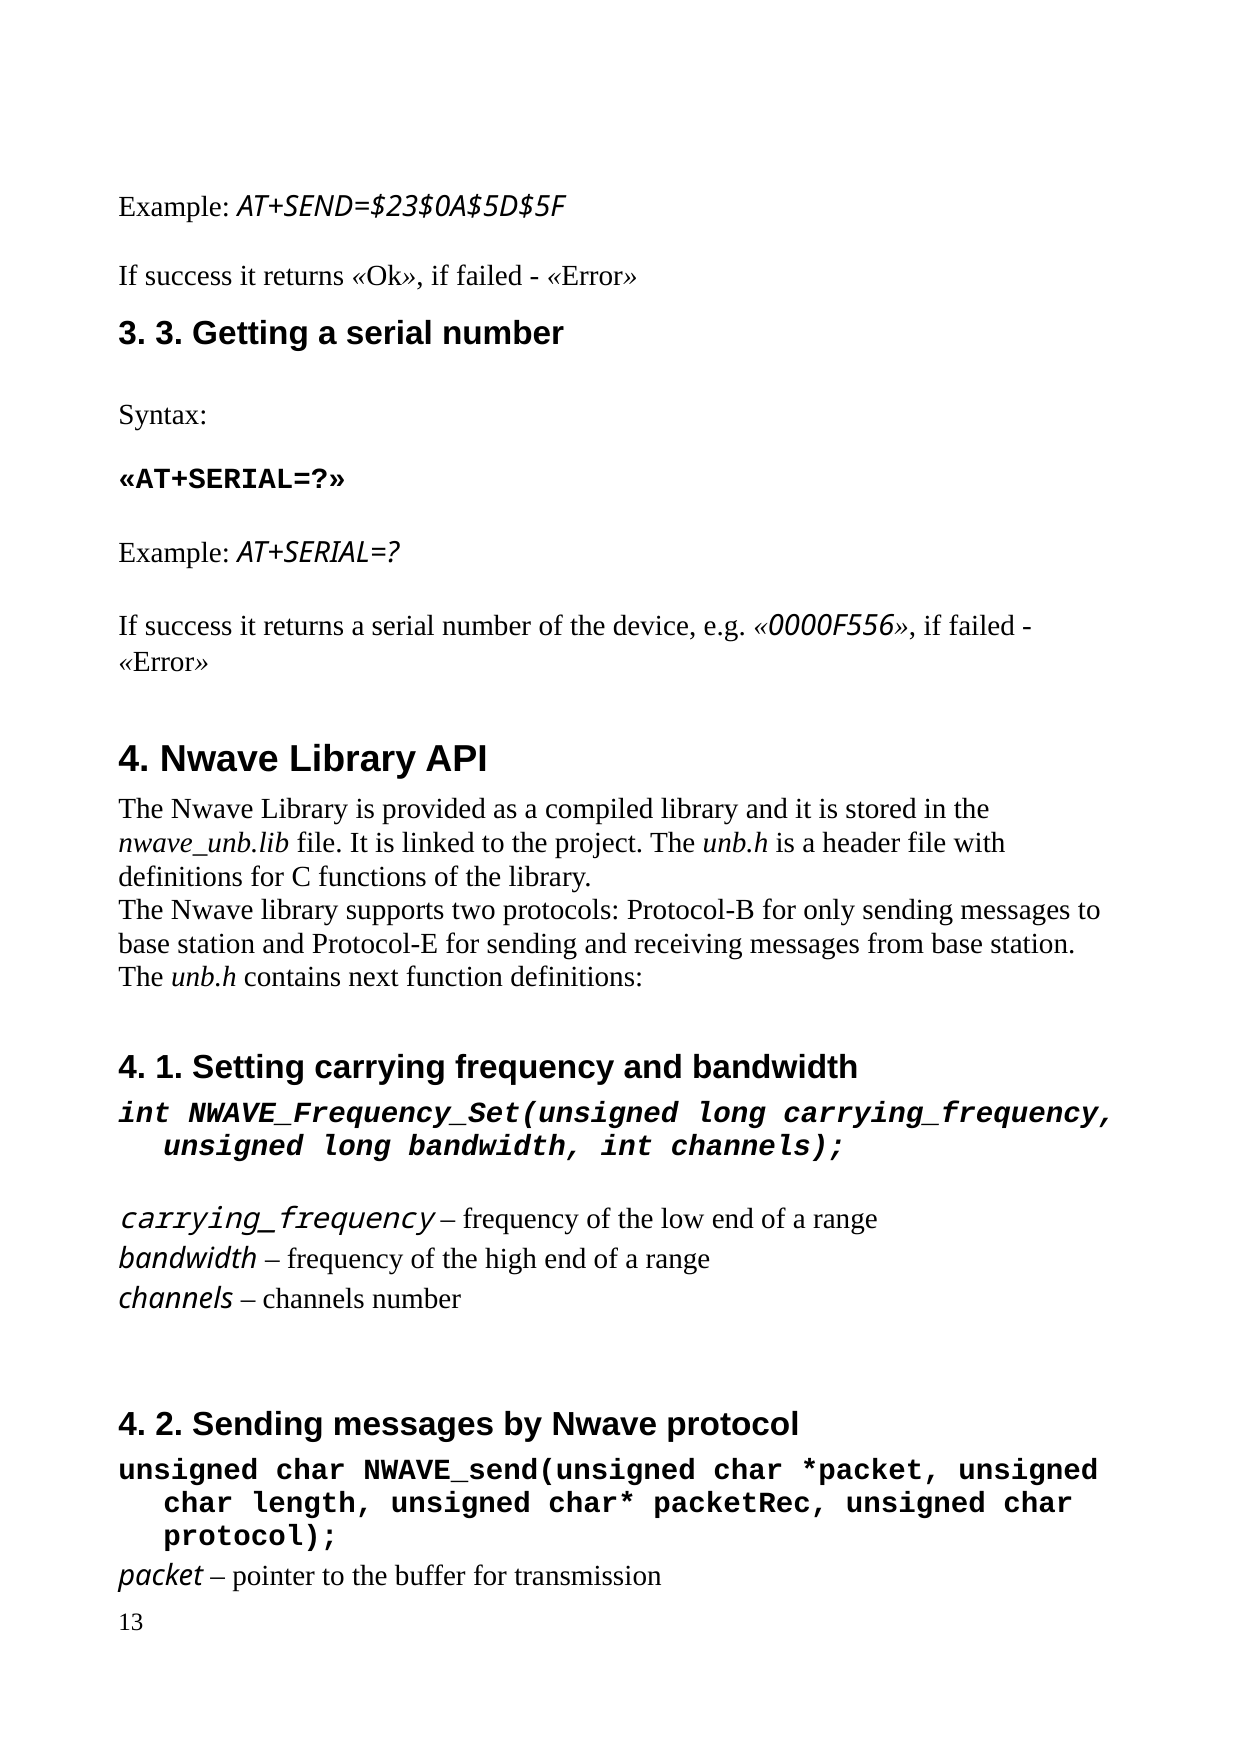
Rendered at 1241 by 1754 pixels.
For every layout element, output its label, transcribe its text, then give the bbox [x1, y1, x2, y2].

subtitle 4. Nwave Library API [118, 736, 1122, 779]
list packet – pointer to the buffer for transmission [118, 1554, 1122, 1594]
list Example: AT+SEND=$23$0A$5D$5F [118, 185, 1122, 225]
list unsigned char NWAVE_send(unsigned char *packet, unsigned char length, unsigned char* packetRec, unsigned char protocol); [118, 1455, 1122, 1554]
list If success it returns a serial number of the device, e.g. «0000F556», if failed - «Error» [118, 604, 1122, 677]
subtitle 3. 3. Getting a serial number [118, 313, 1122, 351]
subtitle 4. 2. Sending messages by Nwave protocol [118, 1404, 1122, 1443]
list channels – channels number [118, 1277, 1122, 1317]
list Example: AT+SERIAL=? [118, 531, 1122, 571]
list «AT+SERIAL=?» [118, 464, 1122, 497]
list The Nwave Library is provided as a compiled library and it is stored in the nwave_unb.lib file. It is linked to the project. The unb.h is a header file with definitions for C functions of the library. [118, 792, 1122, 892]
list The unb.h contains next function definitions: [118, 959, 1122, 993]
list The Nwave library supports two protocols: Protocol-B for only sending messages to base station and Protocol-E for sending and receiving messages from base station. [118, 892, 1122, 959]
subtitle 4. 1. Setting carrying frequency and bandwidth [118, 1047, 1122, 1086]
list If success it returns «Ok», if failed - «Error» [118, 258, 1122, 292]
list bandwidth – frequency of the high end of a range [118, 1237, 1122, 1277]
list carrying_frequency – frequency of the low end of a range [118, 1198, 1122, 1237]
list int NWAVE_Frequency_Set(unsigned long carrying_frequency, unsigned long bandwidth, int channels); [118, 1098, 1122, 1164]
list Syntax: [118, 397, 1122, 431]
